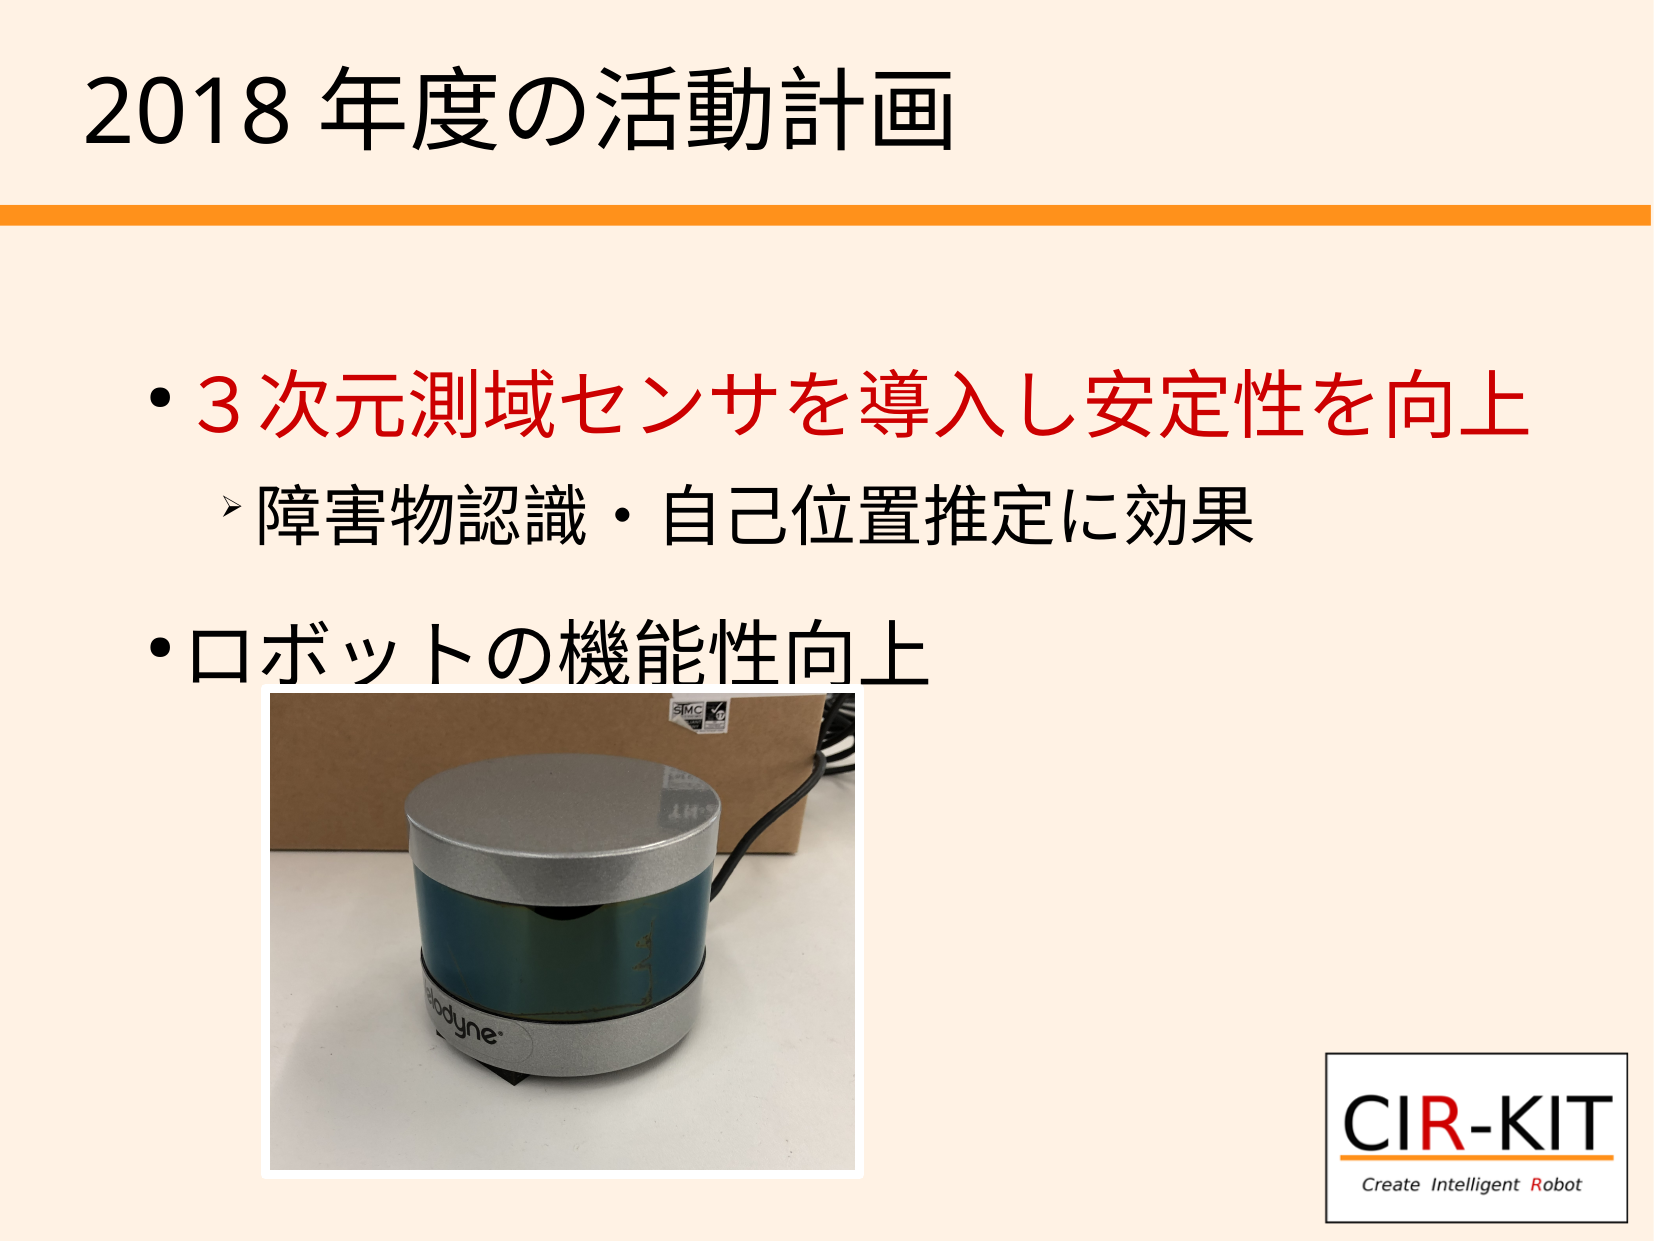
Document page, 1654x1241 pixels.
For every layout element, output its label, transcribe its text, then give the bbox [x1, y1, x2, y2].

subtitle ３次元測域センサを導入し安定性を向上 障害物認識・自己位置推定に効果 ロボットの機能性向上 [146, 345, 1636, 1065]
title 2018年度の活動計画 [82, 0, 1571, 208]
picture [0, 0, 1654, 1241]
